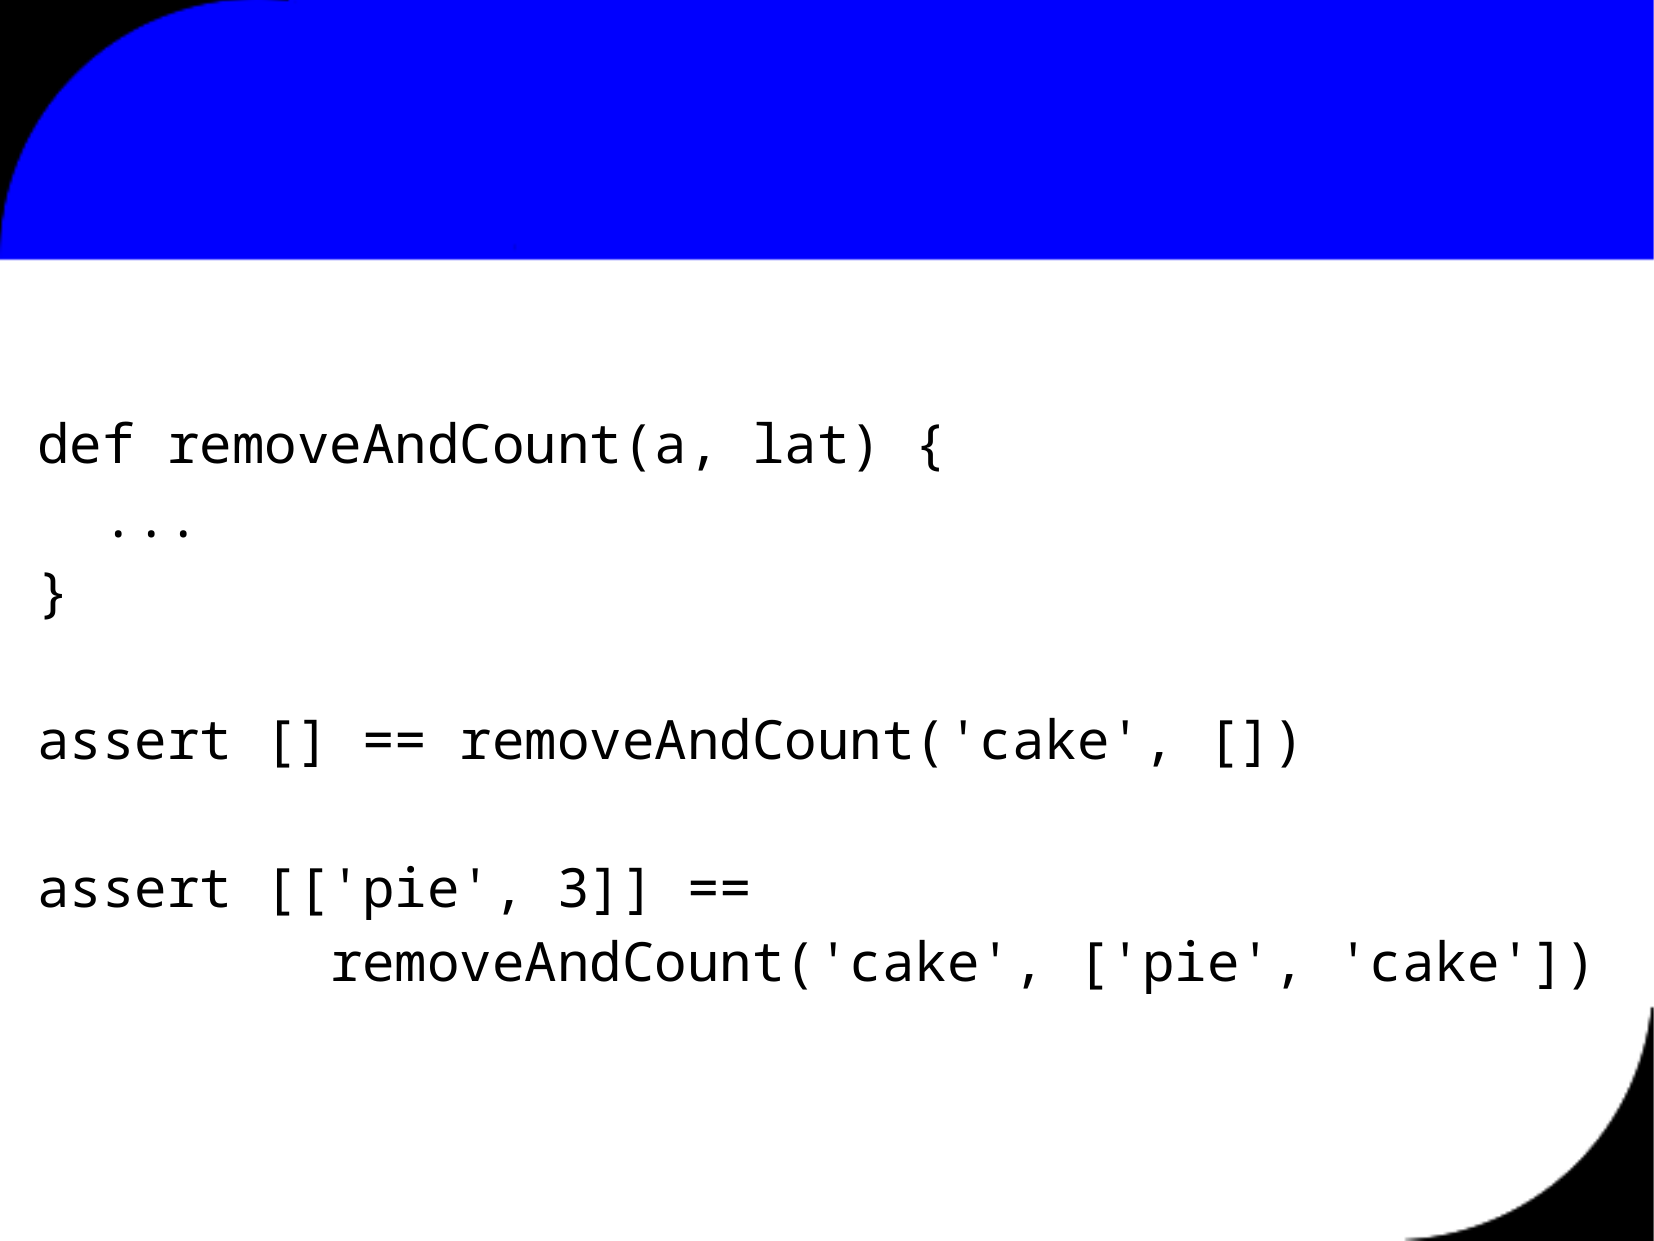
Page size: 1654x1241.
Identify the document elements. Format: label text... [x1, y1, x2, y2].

subtitle def removeAndCount(a, lat) { ... } assert [] == removeAndCount('cake', []) assert [['pie', 3]] == removeAndCount('cake', ['pie', 'cake']) [37, 300, 1617, 1104]
picture [0, 0, 1654, 1241]
